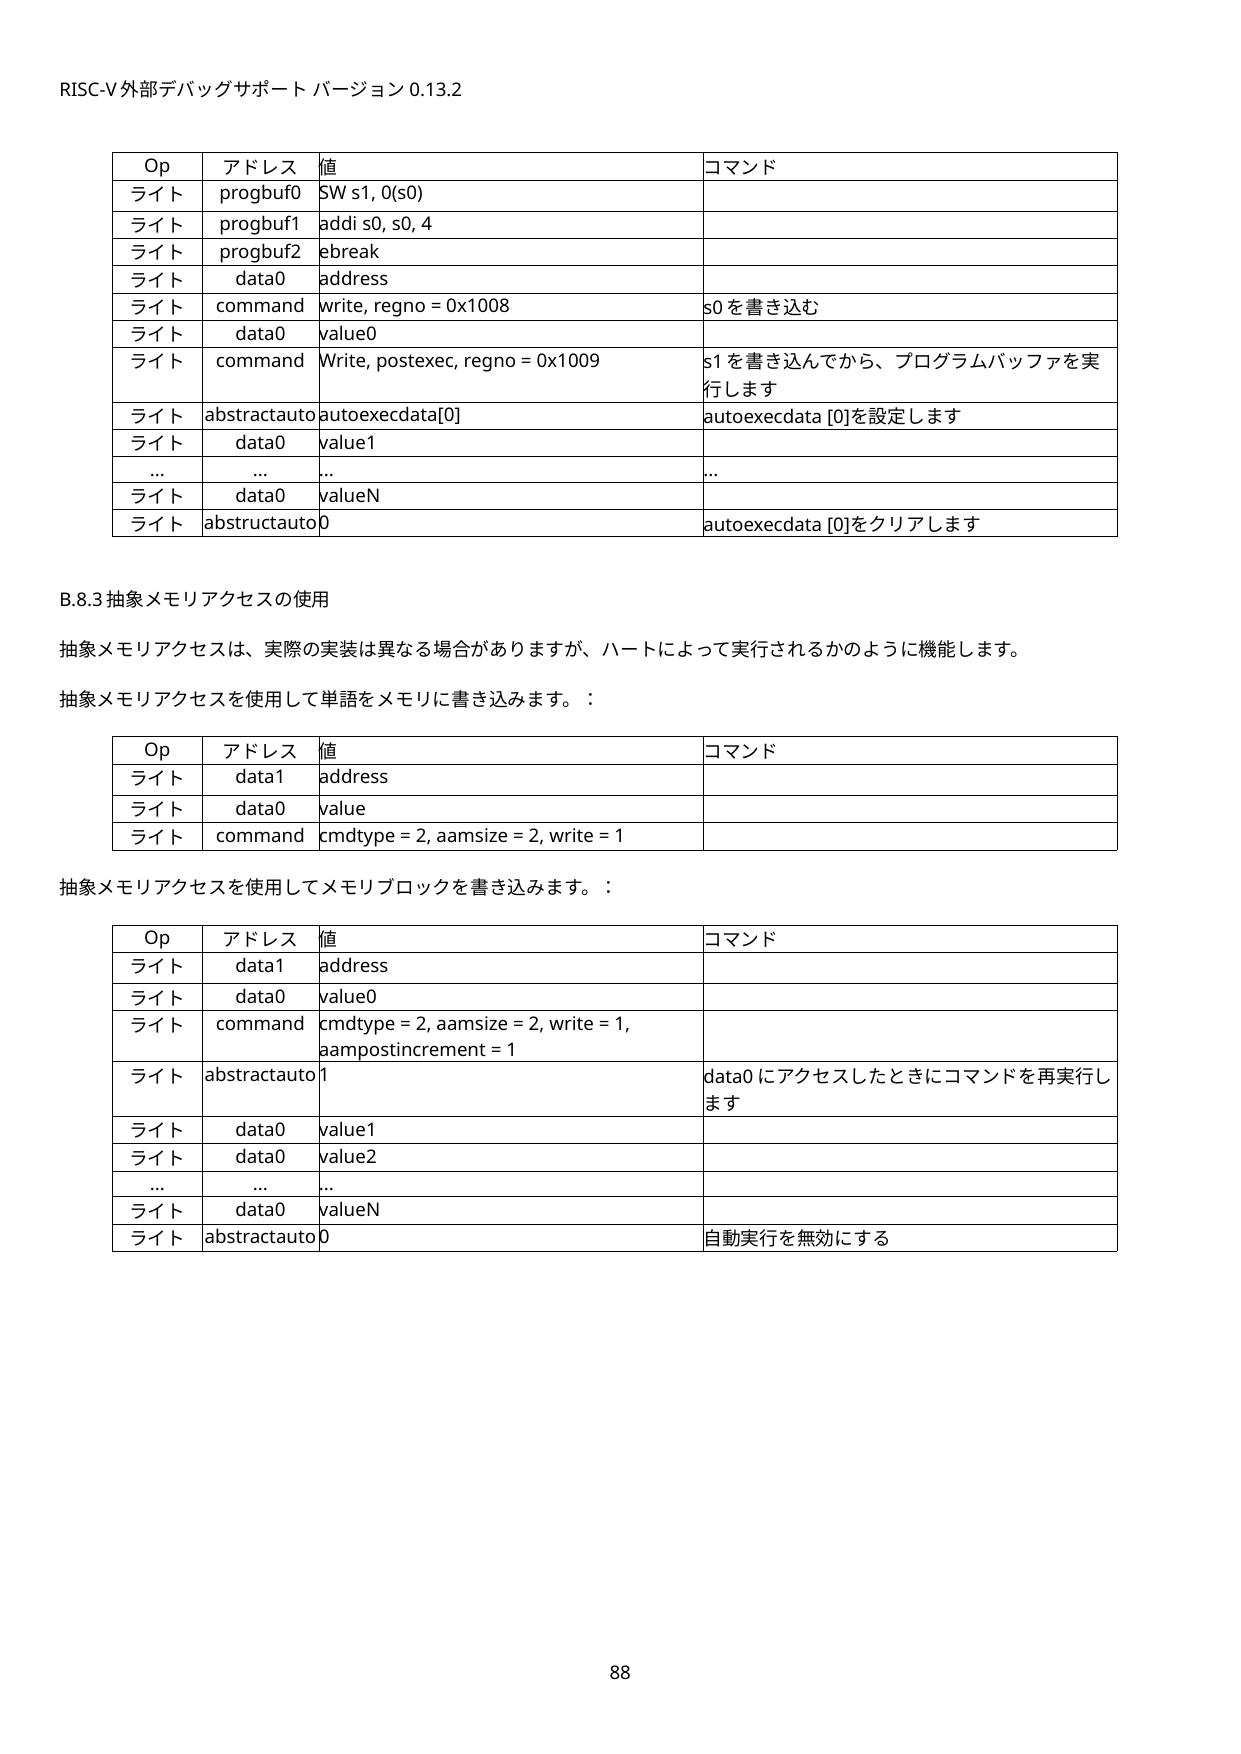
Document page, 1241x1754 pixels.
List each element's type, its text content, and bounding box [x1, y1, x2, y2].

table_cell data0 [203, 266, 319, 292]
table_cell [704, 321, 1117, 347]
table_cell data0 [203, 321, 319, 347]
table_cell ライト [113, 1144, 202, 1171]
table_header 値 [320, 737, 703, 764]
table_cell ライト [113, 266, 202, 292]
table_cell ライト [113, 239, 202, 265]
table_cell ライト [113, 181, 202, 211]
table_cell ライト [113, 403, 202, 429]
table_cell [704, 1197, 1117, 1223]
table_cell [704, 823, 1117, 849]
table_cell ライト [113, 348, 202, 402]
table_cell [704, 1117, 1117, 1143]
table_cell [704, 953, 1117, 983]
table_cell [704, 1172, 1117, 1196]
table_cell ライト [113, 1225, 202, 1251]
table_cell progbuf2 [203, 239, 319, 265]
table_cell 0 [320, 510, 703, 536]
table_header 値 [320, 926, 703, 952]
table_cell data0 [203, 1144, 319, 1171]
table_cell ライト [113, 1062, 202, 1116]
table_cell ... [704, 457, 1117, 482]
table_cell data0 [203, 984, 319, 1010]
table_cell ライト [113, 823, 202, 849]
table_cell ... [113, 457, 202, 482]
table_cell progbuf1 [203, 212, 319, 238]
table_cell ライト [113, 765, 202, 795]
table_cell cmdtype = 2, aamsize = 2, write = 1 [320, 823, 703, 849]
table_cell data0 [203, 430, 319, 456]
table_cell abstractauto [203, 1062, 319, 1116]
text 抽象メモリアクセスを使用して単語をメモリに書き込みます。： [59, 686, 1181, 711]
table_cell value1 [320, 1117, 703, 1143]
table_cell ebreak [320, 239, 703, 265]
table_cell abstractauto [203, 403, 319, 429]
table_cell ライト [113, 212, 202, 238]
table_cell data0 [203, 796, 319, 822]
table_cell 0 [320, 1225, 703, 1251]
table_header コマンド [704, 926, 1117, 952]
table_cell [704, 181, 1117, 211]
table_cell ライト [113, 1011, 202, 1061]
table_cell abstractauto [203, 1225, 319, 1251]
table_cell address [320, 953, 703, 983]
table_cell autoexecdata [0]を設定します [704, 403, 1117, 429]
table_cell [704, 266, 1117, 292]
table_cell SW s1, 0(s0) [320, 181, 703, 211]
table_cell command [203, 294, 319, 320]
table_cell progbuf0 [203, 181, 319, 211]
table_cell abstructauto [203, 510, 319, 536]
table_cell [704, 1011, 1117, 1061]
table_cell autoexecdata [0]をクリアします [704, 510, 1117, 536]
table_cell valueN [320, 1197, 703, 1223]
table_cell ライト [113, 321, 202, 347]
table_cell [704, 984, 1117, 1010]
table_cell value0 [320, 984, 703, 1010]
table_cell value1 [320, 430, 703, 456]
table_cell value [320, 796, 703, 822]
table_header アドレス [203, 153, 319, 179]
table_cell [704, 212, 1117, 238]
table_header Op [113, 737, 202, 764]
table_header Op [113, 926, 202, 952]
table_header コマンド [704, 737, 1117, 764]
table_cell valueN [320, 483, 703, 509]
table_cell data0にアクセスしたときにコマンドを再実行します [704, 1062, 1117, 1116]
table_cell 1 [320, 1062, 703, 1116]
table_cell data0 [203, 1197, 319, 1223]
table_cell cmdtype = 2, aamsize = 2, write = 1, aampostincrement = 1 [320, 1011, 703, 1061]
table_cell addi s0, s0, 4 [320, 212, 703, 238]
table_cell ... [203, 457, 319, 482]
table_cell ... [320, 457, 703, 482]
table_cell autoexecdata[0] [320, 403, 703, 429]
table_cell ライト [113, 953, 202, 983]
table_header 値 [320, 153, 703, 179]
text 抽象メモリアクセスを使用してメモリブロックを書き込みます。： [59, 874, 1181, 899]
table_header Op [113, 153, 202, 179]
table_cell ライト [113, 294, 202, 320]
table_cell [704, 796, 1117, 822]
table_cell value2 [320, 1144, 703, 1171]
table_cell Write, postexec, regno = 0x1009 [320, 348, 703, 402]
table_cell ライト [113, 984, 202, 1010]
table_cell command [203, 823, 319, 849]
table_cell [704, 1144, 1117, 1171]
table_cell data1 [203, 765, 319, 795]
text 抽象メモリアクセスは、実際の実装は異なる場合がありますが、ハートによって実行されるかのように機能します。 [59, 636, 1181, 661]
table_cell ライト [113, 430, 202, 456]
table_cell data0 [203, 1117, 319, 1143]
table_cell address [320, 765, 703, 795]
table_cell data1 [203, 953, 319, 983]
table_cell write, regno = 0x1008 [320, 294, 703, 320]
table_header アドレス [203, 926, 319, 952]
table_cell ... [203, 1172, 319, 1196]
table_cell ライト [113, 1197, 202, 1223]
table_cell s0を書き込む [704, 294, 1117, 320]
text B.8.3抽象メモリアクセスの使用 [59, 586, 1181, 611]
table_cell address [320, 266, 703, 292]
table_cell value0 [320, 321, 703, 347]
table_cell [704, 430, 1117, 456]
table_cell command [203, 348, 319, 402]
table_cell 自動実行を無効にする [704, 1225, 1117, 1251]
table_cell command [203, 1011, 319, 1061]
table_header コマンド [704, 153, 1117, 179]
table_header アドレス [203, 737, 319, 764]
table_cell [704, 239, 1117, 265]
table_cell s1を書き込んでから、プログラムバッファを実行します [704, 348, 1117, 402]
table_cell ライト [113, 510, 202, 536]
table_cell [704, 483, 1117, 509]
table_cell ライト [113, 1117, 202, 1143]
table_cell ライト [113, 796, 202, 822]
table_cell data0 [203, 483, 319, 509]
table_cell [704, 765, 1117, 795]
table_cell ... [113, 1172, 202, 1196]
table_cell ライト [113, 483, 202, 509]
table_cell ... [320, 1172, 703, 1196]
